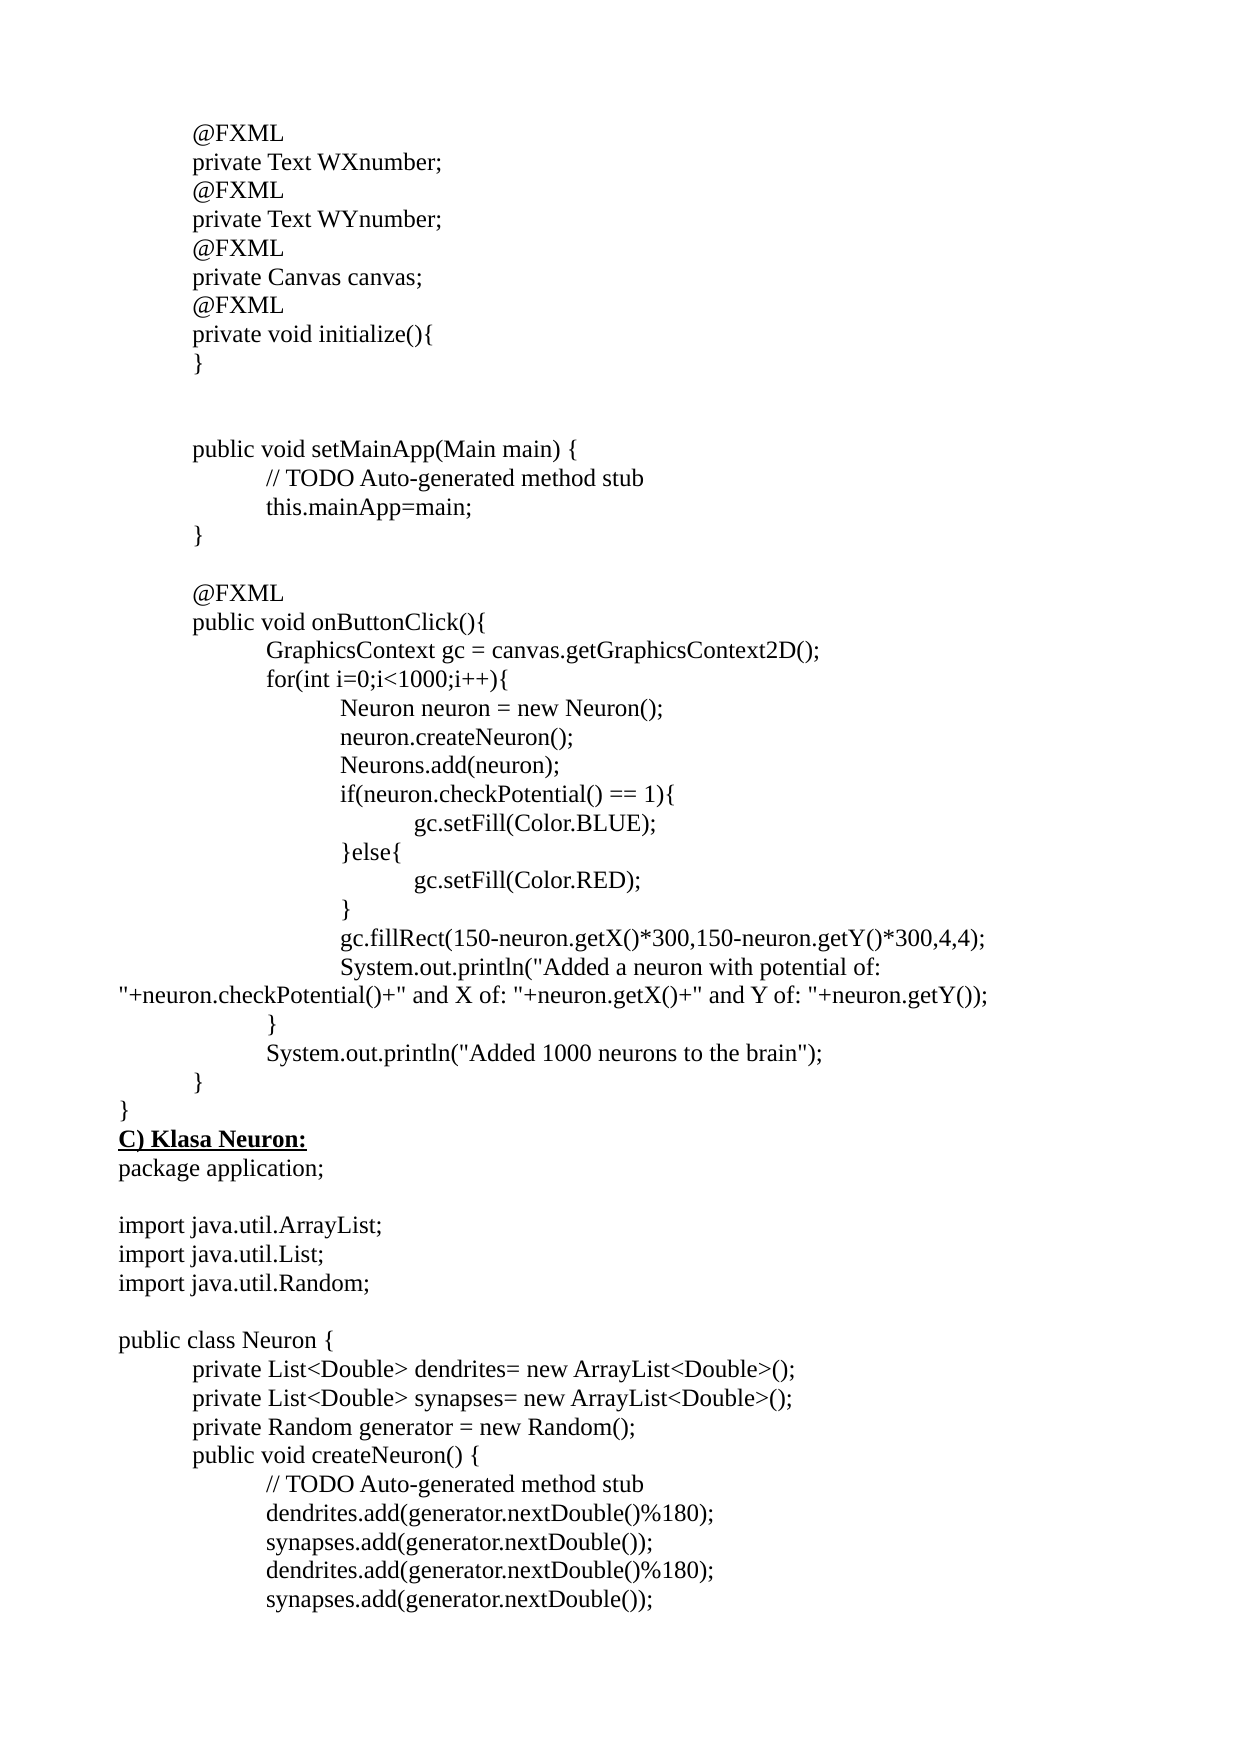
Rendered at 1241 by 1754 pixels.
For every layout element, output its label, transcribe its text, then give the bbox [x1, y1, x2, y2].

text }else{ [118, 837, 1122, 866]
text import java.util.Random; [118, 1268, 1122, 1297]
text synapses.add(generator.nextDouble()); [118, 1584, 1122, 1613]
text private Canvas canvas; [118, 262, 1122, 291]
text private List<Double> dendrites= new ArrayList<Double>(); [118, 1354, 1122, 1383]
text dendrites.add(generator.nextDouble()%180); [118, 1498, 1122, 1527]
text C) Klasa Neuron: [118, 1124, 1122, 1153]
text public class Neuron { [118, 1326, 1122, 1354]
text } [118, 1009, 1122, 1038]
text Neuron neuron = new Neuron(); [118, 693, 1122, 722]
text } [118, 1096, 1122, 1124]
text import java.util.List; [118, 1239, 1122, 1268]
text if(neuron.checkPotential() == 1){ [118, 779, 1122, 808]
text synapses.add(generator.nextDouble()); [118, 1527, 1122, 1556]
text } [118, 894, 1122, 923]
text private Random generator = new Random(); [118, 1412, 1122, 1441]
text @FXML [118, 291, 1122, 319]
text // TODO Auto-generated method stub [118, 463, 1122, 492]
text gc.setFill(Color.BLUE); [118, 808, 1122, 837]
text } [118, 1067, 1122, 1096]
text @FXML [118, 233, 1122, 262]
text private void initialize(){ [118, 319, 1122, 348]
text } [118, 521, 1122, 549]
text neuron.createNeuron(); [118, 722, 1122, 751]
text @FXML [118, 578, 1122, 607]
text // TODO Auto-generated method stub [118, 1469, 1122, 1498]
text this.mainApp=main; [118, 492, 1122, 521]
text import java.util.ArrayList; [118, 1211, 1122, 1239]
text gc.fillRect(150-neuron.getX()*300,150-neuron.getY()*300,4,4); [118, 923, 1122, 952]
text gc.setFill(Color.RED); [118, 866, 1122, 894]
text public void onButtonClick(){ [118, 607, 1122, 636]
text @FXML [118, 118, 1122, 147]
text dendrites.add(generator.nextDouble()%180); [118, 1556, 1122, 1584]
text private List<Double> synapses= new ArrayList<Double>(); [118, 1383, 1122, 1412]
text GraphicsContext gc = canvas.getGraphicsContext2D(); [118, 636, 1122, 664]
text public void createNeuron() { [118, 1441, 1122, 1469]
text private Text WXnumber; [118, 147, 1122, 176]
text private Text WYnumber; [118, 204, 1122, 233]
text @FXML [118, 176, 1122, 204]
text for(int i=0;i<1000;i++){ [118, 664, 1122, 693]
text package application; [118, 1153, 1122, 1182]
text } [118, 348, 1122, 377]
text public void setMainApp(Main main) { [118, 434, 1122, 463]
text System.out.println("Added a neuron with potential of: "+neuron.checkPotential()+" and X of: "+neuron.getX()+" and Y of: "+neuron.getY()); [118, 952, 1122, 1009]
text System.out.println("Added 1000 neurons to the brain"); [118, 1038, 1122, 1067]
text Neurons.add(neuron); [118, 751, 1122, 779]
